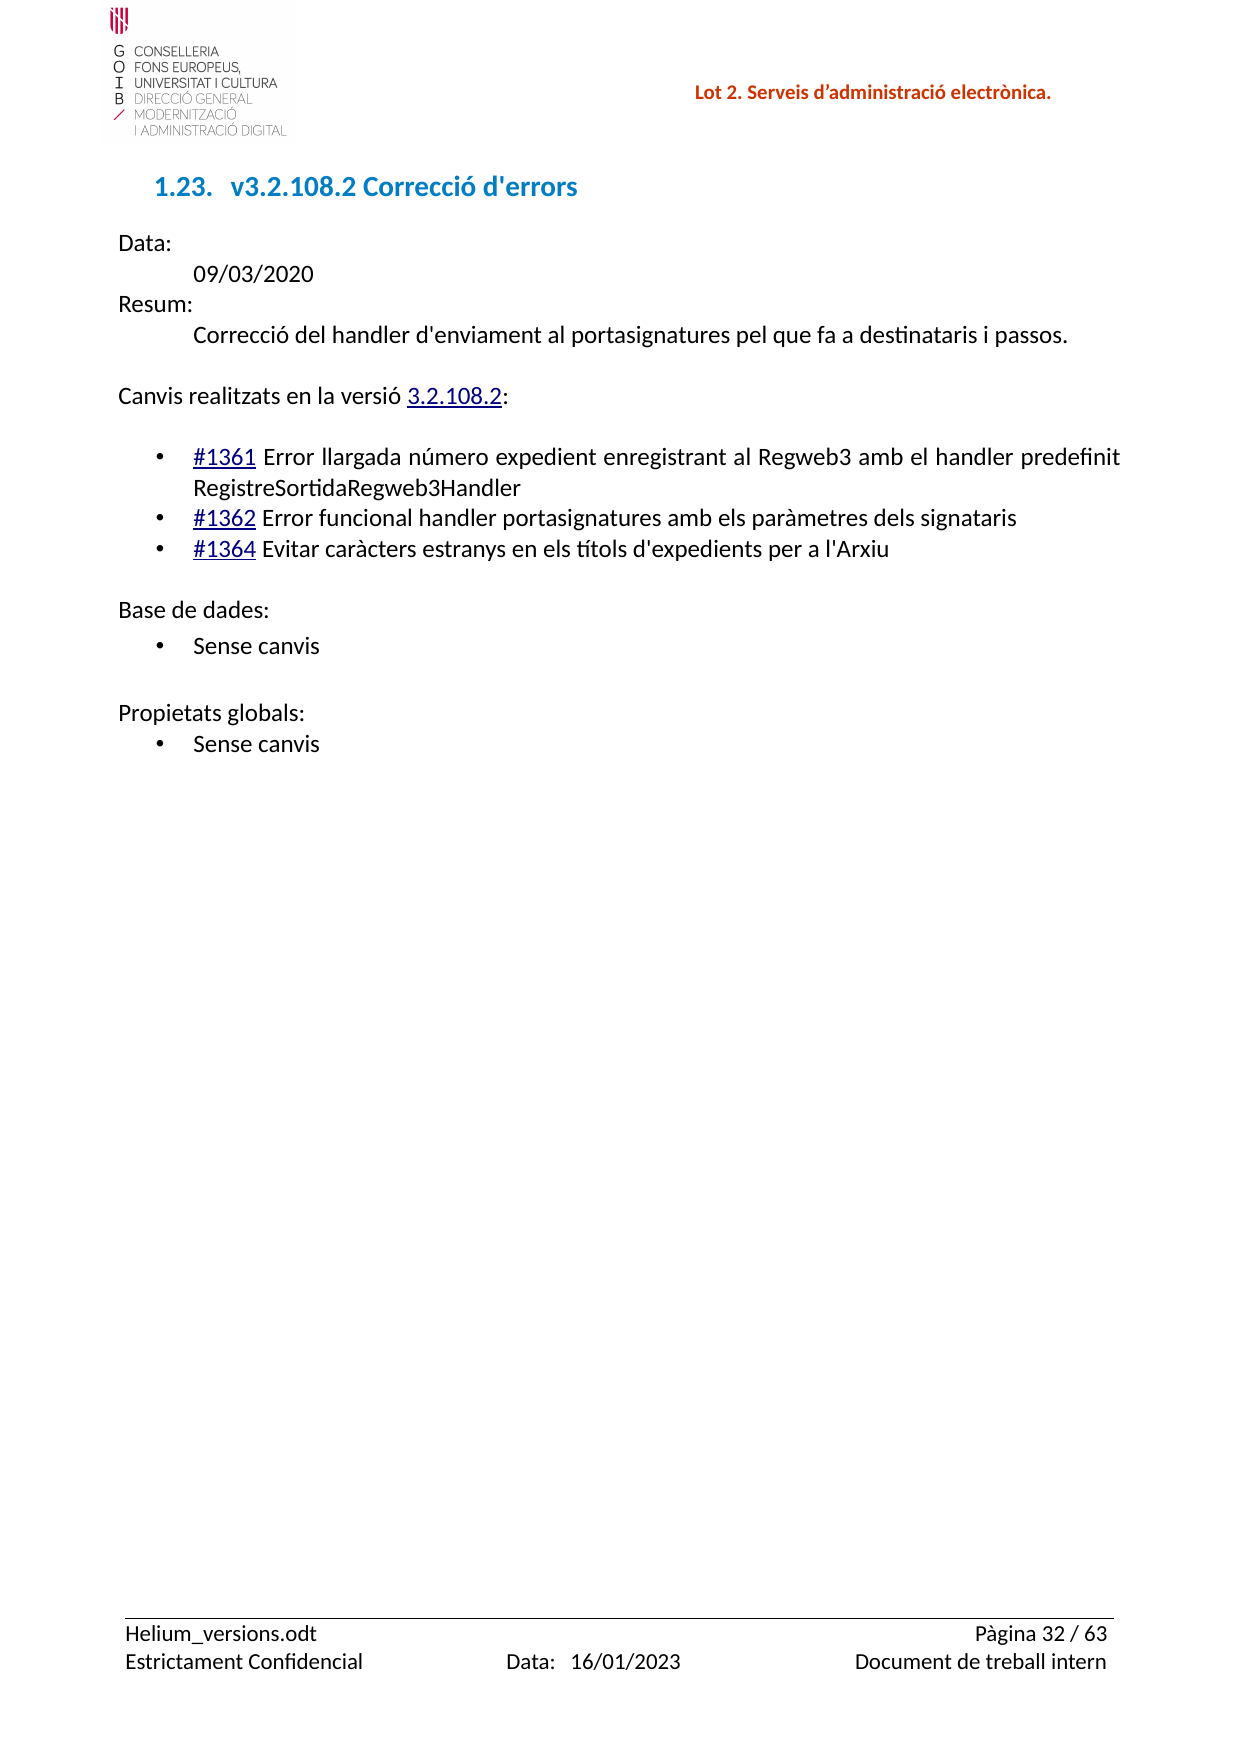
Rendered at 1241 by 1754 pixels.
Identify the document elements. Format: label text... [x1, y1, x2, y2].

list #1364 Evitar caràcters estranys en els títols d'expedients per a l'Arxiu [156, 533, 1122, 563]
list Sense canvis [156, 728, 1122, 758]
text Canvis realitzats en la versió 3.2.108.2: [118, 380, 1122, 411]
text Correcció del handler d'enviament al portasignatures pel que fa a destinataris i passos. [118, 319, 1122, 350]
list #1362 Error funcional handler portasignatures amb els paràmetres dels signataris [156, 502, 1122, 533]
text 09/03/2020 [118, 258, 1122, 289]
picture [100, 0, 297, 144]
subtitle v3.2.108.2 Correcció d'errors [153, 168, 1122, 204]
list #1361 Error llargada número expedient enregistrant al Regweb3 amb el handler predefinit RegistreSortidaRegweb3Handler [156, 441, 1122, 502]
list Sense canvis [156, 630, 1122, 661]
text Propietats globals: [118, 697, 1122, 728]
text Base de dades: [118, 594, 1122, 624]
text Resum: [118, 289, 1122, 319]
text Data: [118, 228, 1122, 258]
